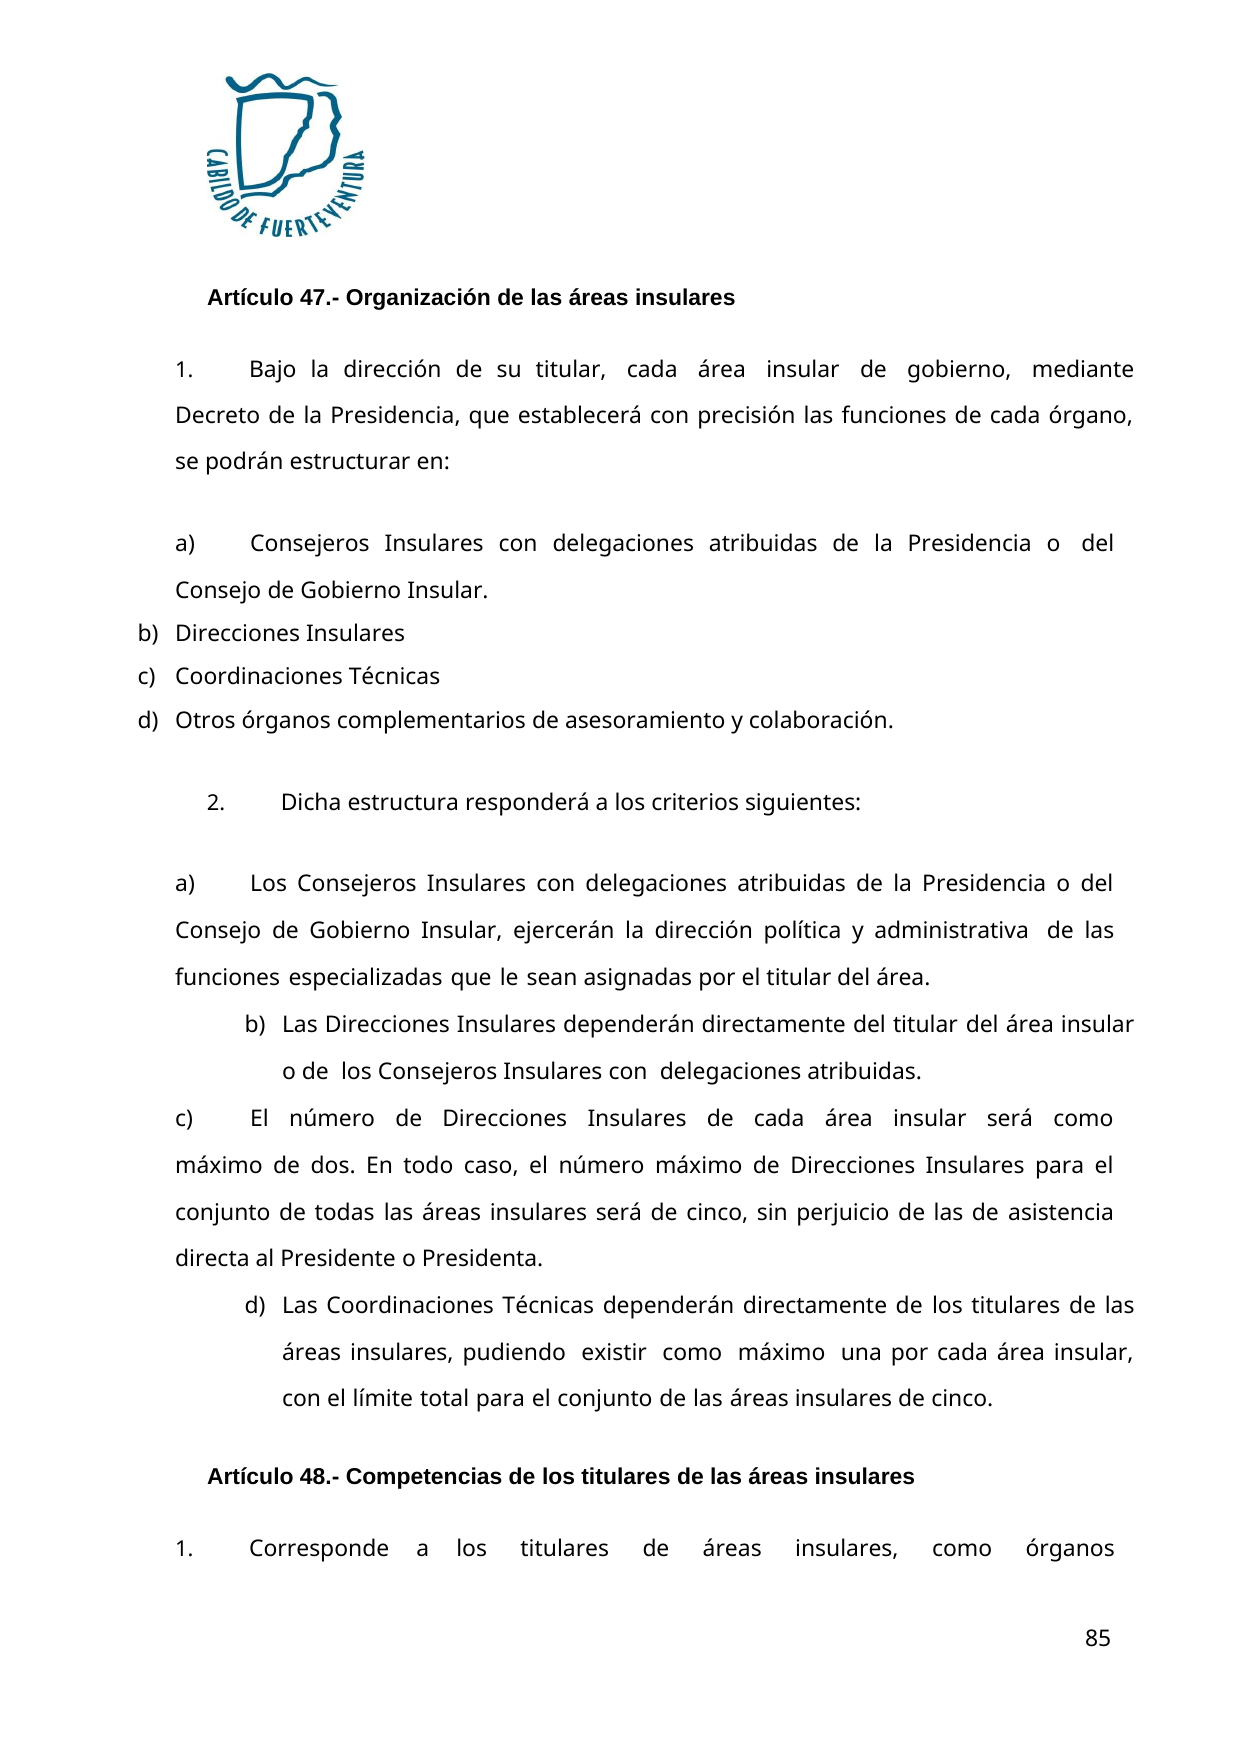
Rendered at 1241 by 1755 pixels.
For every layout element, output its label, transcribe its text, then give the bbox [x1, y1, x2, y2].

subtitle Artículo 47.- Organización de las áreas insulares [207, 283, 1134, 310]
list Las Direcciones Insulares dependerán directamente del titular del área insular o de los Consejeros Insulares con delegaciones atribuidas. [244, 1008, 1134, 1086]
list Coordinaciones Técnicas [137, 660, 1134, 691]
list Bajo la dirección de su titular, cada área insular de gobierno, mediante Decreto de la Presidencia, que establecerá con precisión las funciones de cada órgano, se podrán estructurar en: [175, 353, 1134, 476]
list Corresponde a los titulares de áreas insulares, como órganos [175, 1532, 1114, 1563]
list Consejeros Insulares con delegaciones atribuidas de la Presidencia o del Consejo de Gobierno Insular. [175, 527, 1114, 605]
list El número de Direcciones Insulares de cada área insular será como máximo de dos. En todo caso, el número máximo de Direcciones Insulares para el conjunto de todas las áreas insulares será de cinco, sin perjuicio de las de asistencia directa al Presidente o Presidenta. [175, 1102, 1114, 1274]
list Direcciones Insulares [137, 621, 1134, 647]
subtitle Artículo 48.- Competencias de los titulares de las áreas insulares [207, 1463, 1134, 1489]
list Dicha estructura responderá a los criterios siguientes: [207, 786, 1134, 817]
list Otros órganos complementarios de asesoramiento y colaboración. [137, 704, 1134, 736]
list Las Coordinaciones Técnicas dependerán directamente de los titulares de las áreas insulares, pudiendo existir como máximo una por cada área insular, con el límite total para el conjunto de las áreas insulares de cinco. [244, 1289, 1134, 1413]
list Los Consejeros Insulares con delegaciones atribuidas de la Presidencia o del Consejo de Gobierno Insular, ejercerán la dirección política y administrativa de las funciones especializadas que le sean asignadas por el titular del área. [175, 867, 1114, 992]
